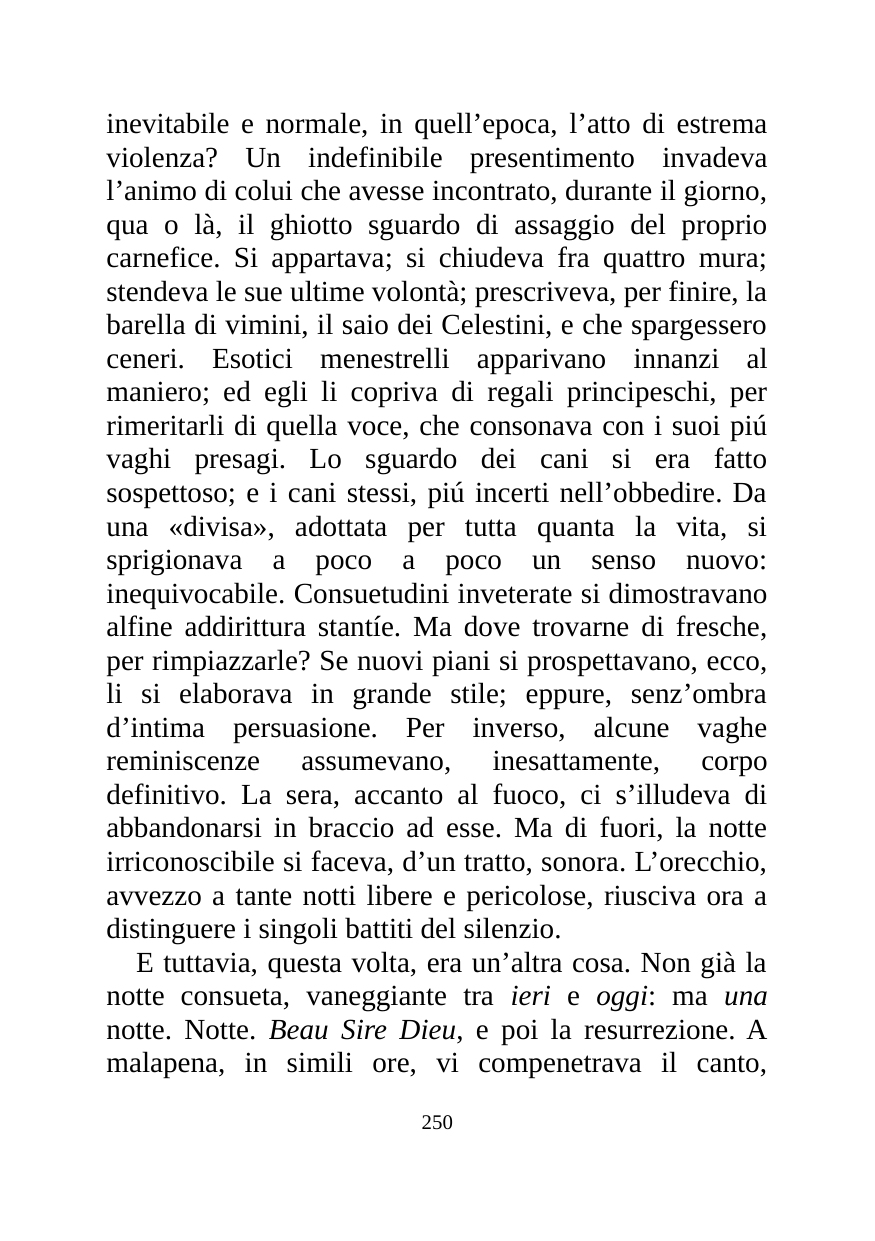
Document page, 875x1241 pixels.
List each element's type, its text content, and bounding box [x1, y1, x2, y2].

text E tuttavia, questa volta, era un’altra cosa. Non già la notte consueta, vaneggiante tra ieri e oggi: ma una notte. Notte. Beau Sire Dieu, e poi la resurrezione. A malapena, in simili ore, vi compenetrava il canto, [106, 945, 768, 1079]
text inevitabile e normale, in quell’epoca, l’atto di estrema violenza? Un indefinibile presentimento invadeva l’animo di colui che avesse incontrato, durante il giorno, qua o là, il ghiotto sguardo di assaggio del proprio carnefice. Si appartava; si chiudeva fra quattro mura; stendeva le sue ultime volontà; prescriveva, per finire, la barella di vimini, il saio dei Celestini, e che spargessero ceneri. Esotici menestrelli apparivano innanzi al maniero; ed egli li copriva di regali principeschi, per rimeritarli di quella voce, che consonava con i suoi piú vaghi presagi. Lo sguardo dei cani si era fatto sospettoso; e i cani stessi, piú incerti nell’obbedire. Da una «divisa», adottata per tutta quanta la vita, si sprigionava a poco a poco un senso nuovo: inequivocabile. Consuetudini inveterate si dimostravano alfine addirittura stantíe. Ma dove trovarne di fresche, per rimpiazzarle? Se nuovi piani si prospettavano, ecco, li si elaborava in grande stile; eppure, senz’ombra d’intima persuasione. Per inverso, alcune vaghe reminiscenze assumevano, inesattamente, corpo definitivo. La sera, accanto al fuoco, ci s’illudeva di abbandonarsi in braccio ad esse. Ma di fuori, la notte irriconoscibile si faceva, d’un tratto, sonora. L’orecchio, avvezzo a tante notti libere e pericolose, riusciva ora a distinguere i singoli battiti del silenzio. [106, 106, 768, 945]
